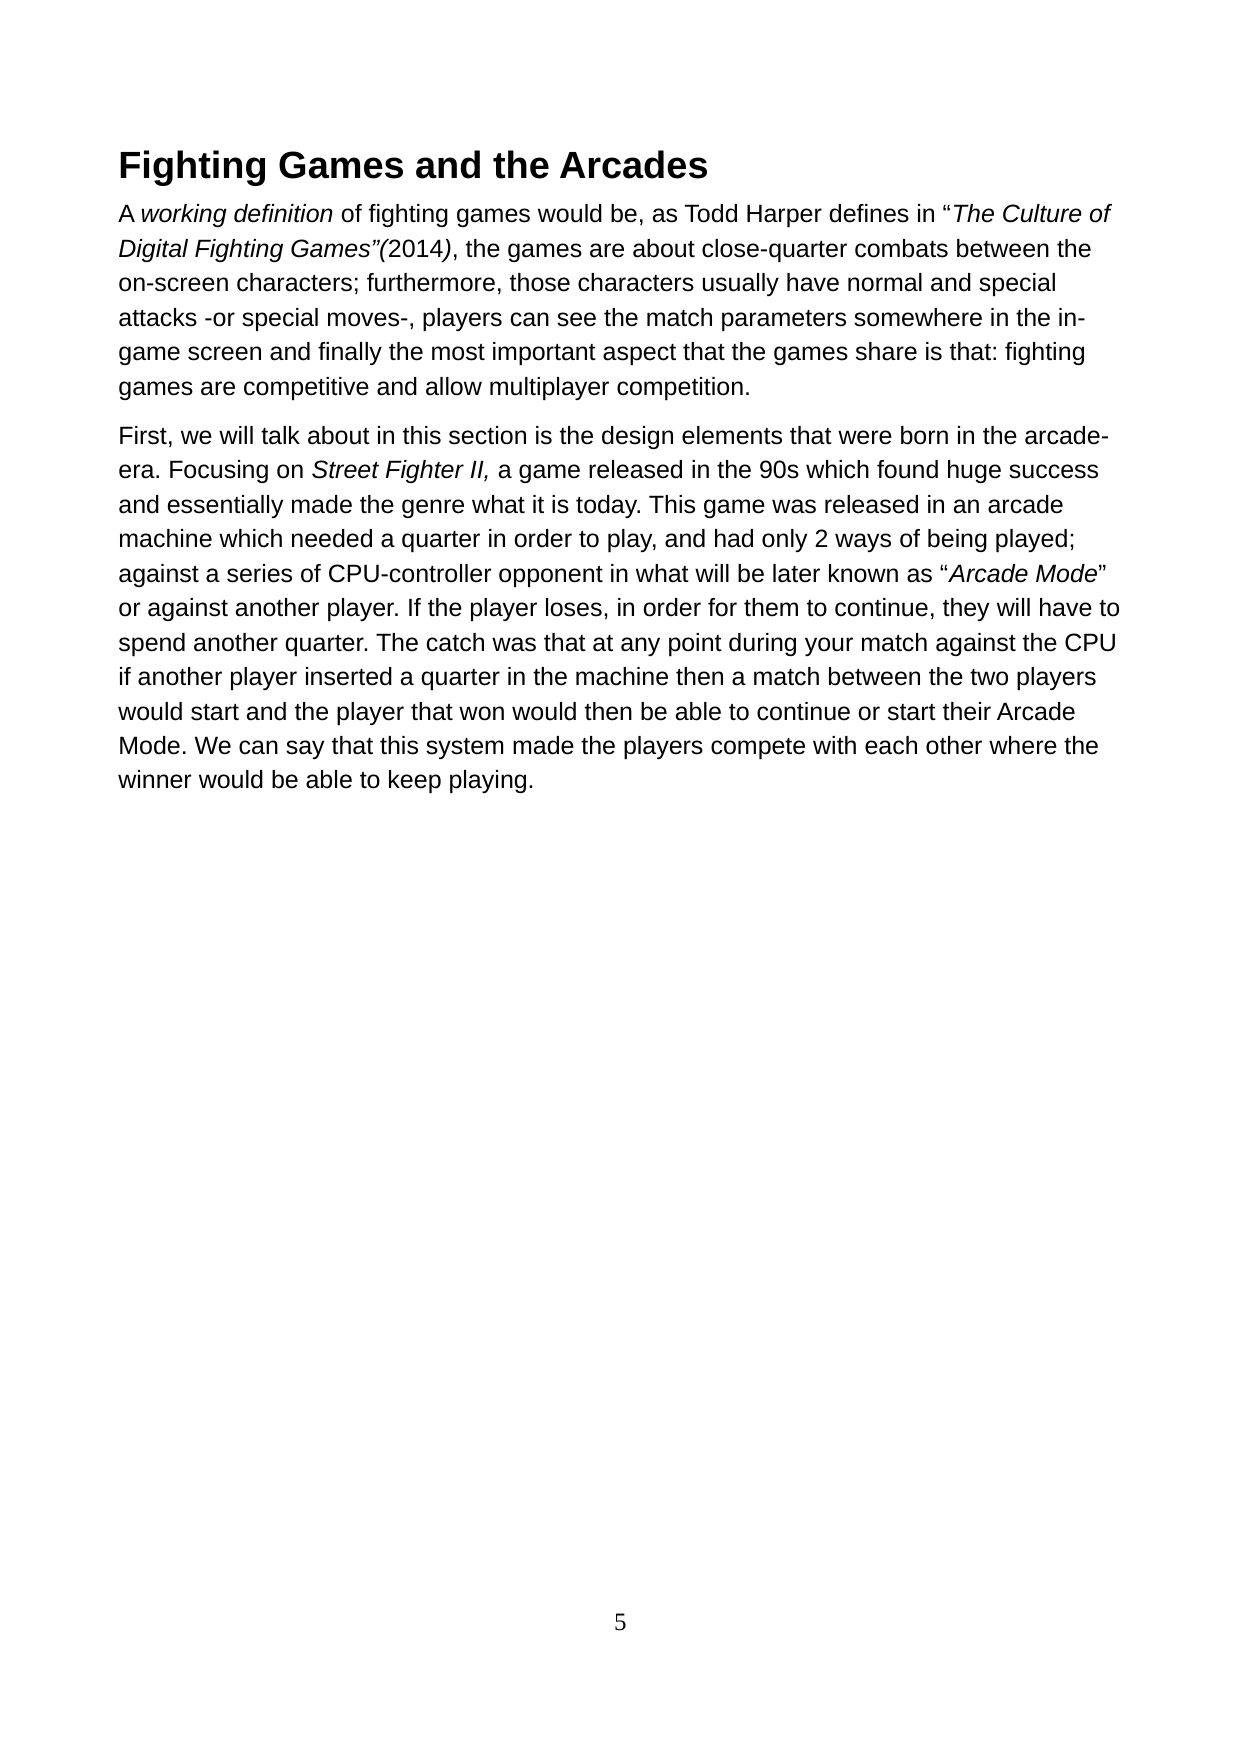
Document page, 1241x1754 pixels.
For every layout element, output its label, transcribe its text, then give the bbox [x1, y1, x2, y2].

subtitle Fighting Games and the Arcades [118, 143, 1122, 187]
text A working definition of fighting games would be, as Todd Harper defines in “The Culture of Digital Fighting Games”(2014), the games are about close-quarter combats between the on-screen characters; furthermore, those characters usually have normal and special attacks -or special moves-, players can see the match parameters somewhere in the in-game screen and finally the most important aspect that the games share is that: fighting games are competitive and allow multiplayer competition. [118, 199, 1122, 400]
text First, we will talk about in this section is the design elements that were born in the arcade-era. Focusing on Street Fighter II, a game released in the 90s which found huge success and essentially made the genre what it is today. This game was released in an arcade machine which needed a quarter in order to play, and had only 2 ways of being played; against a series of CPU-controller opponent in what will be later known as “Arcade Mode” or against another player. If the player loses, in order for them to continue, they will have to spend another quarter. The catch was that at any point during your match against the CPU if another player inserted a quarter in the machine then a match between the two players would start and the player that won would then be able to continue or start their Arcade Mode. We can say that this system made the players compete with each other where the winner would be able to keep playing. [118, 421, 1122, 794]
